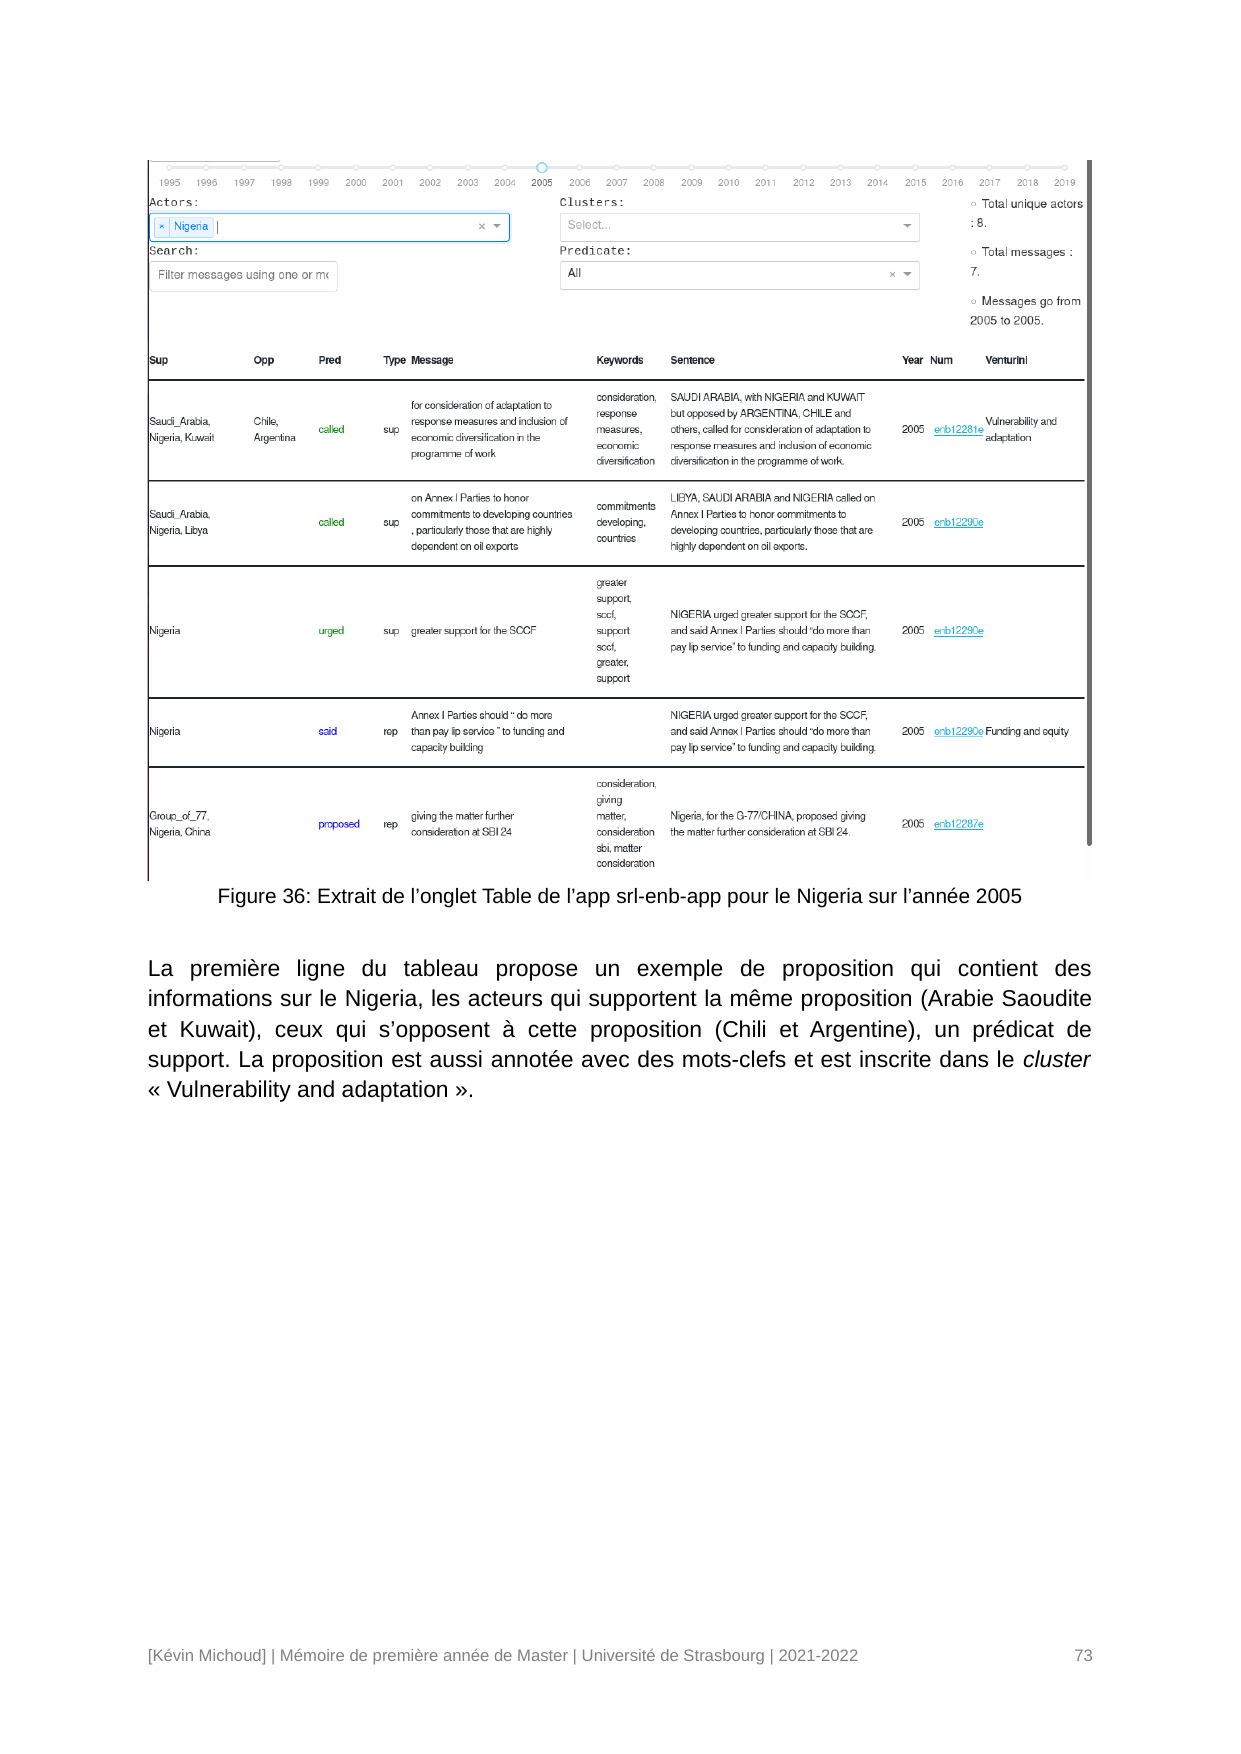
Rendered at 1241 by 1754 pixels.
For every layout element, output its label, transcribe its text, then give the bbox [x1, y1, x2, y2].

text Figure 36: Extrait de l’onglet Table de l’app srl-enb-app pour le Nigeria sur l’année 2005 [148, 881, 1093, 908]
picture [147, 160, 1093, 881]
text La première ligne du tableau propose un exemple de proposition qui contient des informations sur le Nigeria, les acteurs qui supportent la même proposition (Arabie Saoudite et Kuwait), ceux qui s’opposent à cette proposition (Chili et Argentine), un prédicat de support. La proposition est aussi annotée avec des mots-clefs et est inscrite dans le cluster « Vulnerability and adaptation ». [148, 955, 1093, 1102]
